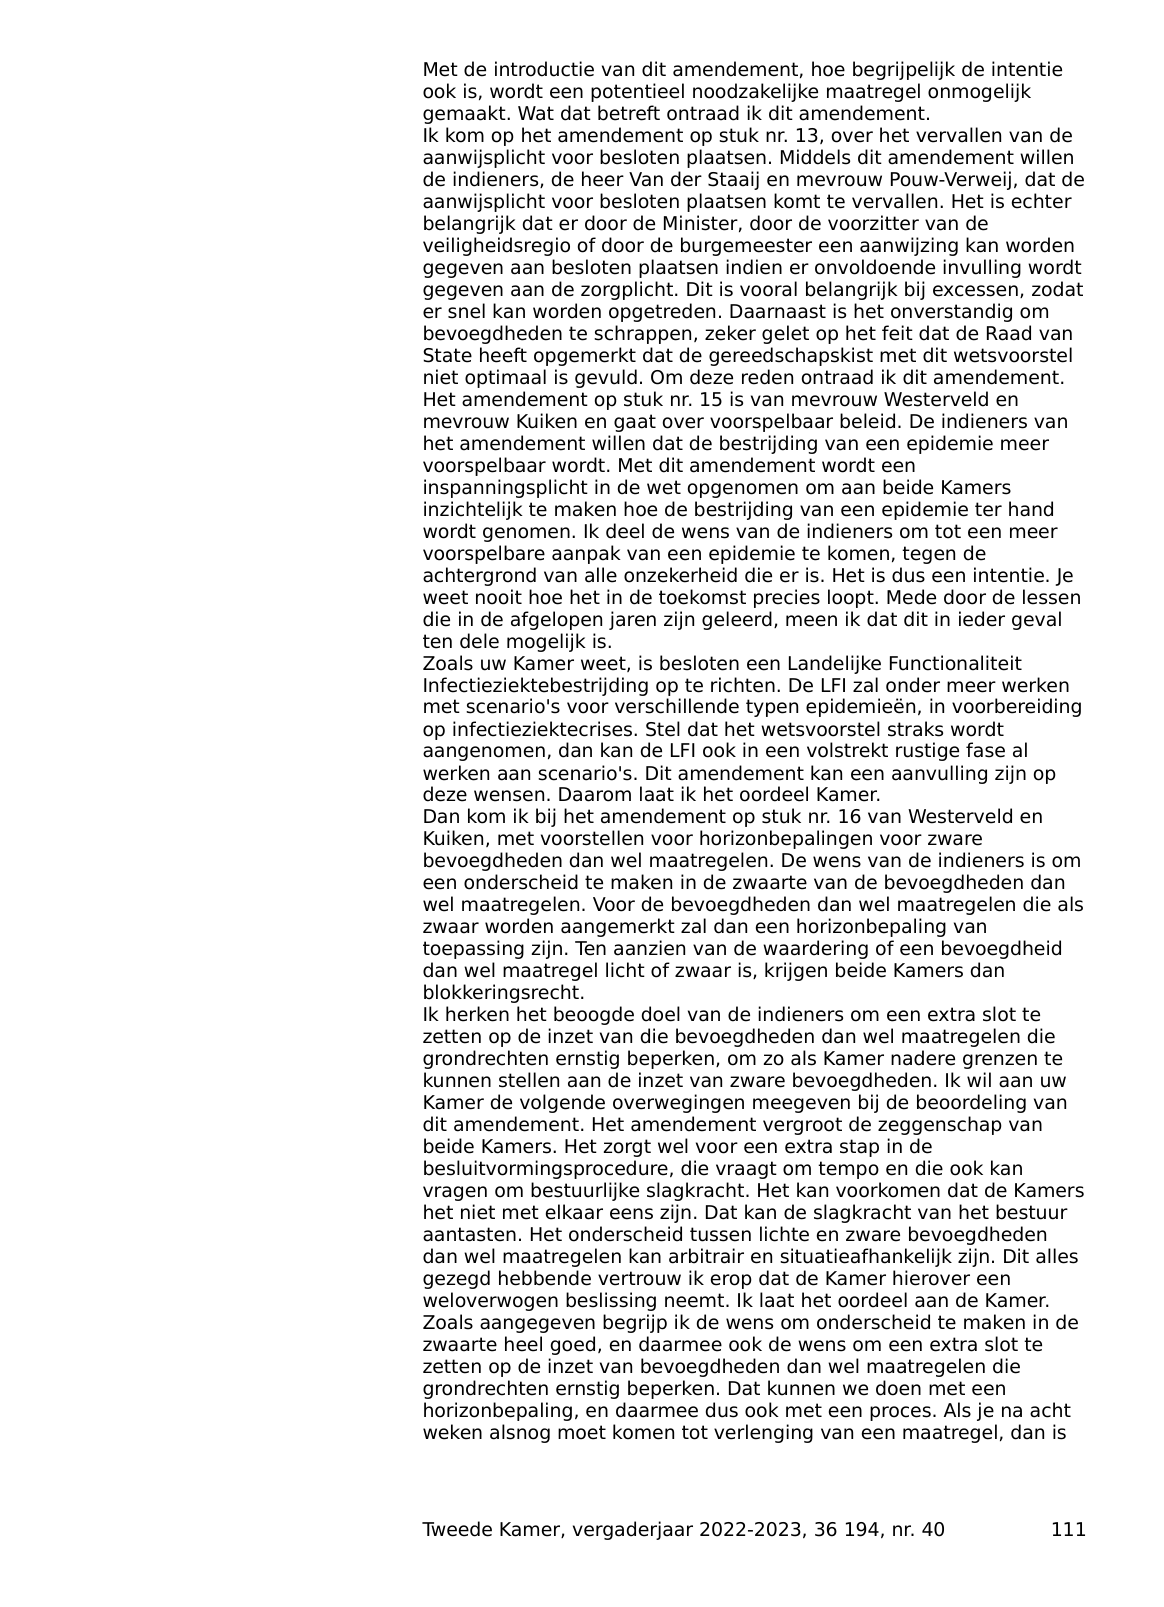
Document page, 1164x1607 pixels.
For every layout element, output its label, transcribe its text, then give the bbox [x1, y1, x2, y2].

text Ik herken het beoogde doel van de indieners om een extra slot te zetten op de inzet van die bevoegdheden dan wel maatregelen die grondrechten ernstig beperken, om zo als Kamer nadere grenzen te kunnen stellen aan de inzet van zware bevoegdheden. Ik wil aan uw Kamer de volgende overwegingen meegeven bij de beoordeling van dit amendement. Het amendement vergroot de zeggenschap van beide Kamers. Het zorgt wel voor een extra stap in de besluitvormingsprocedure, die vraagt om tempo en die ook kan vragen om bestuurlijke slagkracht. Het kan voorkomen dat de Kamers het niet met elkaar eens zijn. Dat kan de slagkracht van het bestuur aantasten. Het onderscheid tussen lichte en zware bevoegdheden dan wel maatregelen kan arbitrair en situatieafhankelijk zijn. Dit alles gezegd hebbende vertrouw ik erop dat de Kamer hierover een weloverwogen beslissing neemt. Ik laat het oordeel aan de Kamer. [422, 1004, 1087, 1312]
text Zoals uw Kamer weet, is besloten een Landelijke Functionaliteit Infectieziektebestrijding op te richten. De LFI zal onder meer werken met scenario's voor verschillende typen epidemieën, in voorbereiding op infectieziektecrises. Stel dat het wetsvoorstel straks wordt aangenomen, dan kan de LFI ook in een volstrekt rustige fase al werken aan scenario's. Dit amendement kan een aanvulling zijn op deze wensen. Daarom laat ik het oordeel Kamer. [422, 652, 1087, 806]
text Zoals aangegeven begrijp ik de wens om onderscheid te maken in de zwaarte heel goed, en daarmee ook de wens om een extra slot te zetten op de inzet van bevoegdheden dan wel maatregelen die grondrechten ernstig beperken. Dat kunnen we doen met een horizonbepaling, en daarmee dus ook met een proces. Als je na acht weken alsnog moet komen tot verlenging van een maatregel, dan is [422, 1312, 1087, 1444]
text Dan kom ik bij het amendement op stuk nr. 16 van Westerveld en Kuiken, met voorstellen voor horizonbepalingen voor zware bevoegdheden dan wel maatregelen. De wens van de indieners is om een onderscheid te maken in de zwaarte van de bevoegdheden dan wel maatregelen. Voor de bevoegdheden dan wel maatregelen die als zwaar worden aangemerkt zal dan een horizonbepaling van toepassing zijn. Ten aanzien van de waardering of een bevoegdheid dan wel maatregel licht of zwaar is, krijgen beide Kamers dan blokkeringsrecht. [422, 806, 1087, 1004]
text Ik kom op het amendement op stuk nr. 13, over het vervallen van de aanwijsplicht voor besloten plaatsen. Middels dit amendement willen de indieners, de heer Van der Staaij en mevrouw Pouw-Verweij, dat de aanwijsplicht voor besloten plaatsen komt te vervallen. Het is echter belangrijk dat er door de Minister, door de voorzitter van de veiligheidsregio of door de burgemeester een aanwijzing kan worden gegeven aan besloten plaatsen indien er onvoldoende invulling wordt gegeven aan de zorgplicht. Dit is vooral belangrijk bij excessen, zodat er snel kan worden opgetreden. Daarnaast is het onverstandig om bevoegdheden te schrappen, zeker gelet op het feit dat de Raad van State heeft opgemerkt dat de gereedschapskist met dit wetsvoorstel niet optimaal is gevuld. Om deze reden ontraad ik dit amendement. [422, 125, 1087, 389]
text Met de introductie van dit amendement, hoe begrijpelijk de intentie ook is, wordt een potentieel noodzakelijke maatregel onmogelijk gemaakt. Wat dat betreft ontraad ik dit amendement. [422, 59, 1087, 125]
text Het amendement op stuk nr. 15 is van mevrouw Westerveld en mevrouw Kuiken en gaat over voorspelbaar beleid. De indieners van het amendement willen dat de bestrijding van een epidemie meer voorspelbaar wordt. Met dit amendement wordt een inspanningsplicht in de wet opgenomen om aan beide Kamers inzichtelijk te maken hoe de bestrijding van een epidemie ter hand wordt genomen. Ik deel de wens van de indieners om tot een meer voorspelbare aanpak van een epidemie te komen, tegen de achtergrond van alle onzekerheid die er is. Het is dus een intentie. Je weet nooit hoe het in de toekomst precies loopt. Mede door de lessen die in de afgelopen jaren zijn geleerd, meen ik dat dit in ieder geval ten dele mogelijk is. [422, 389, 1087, 652]
